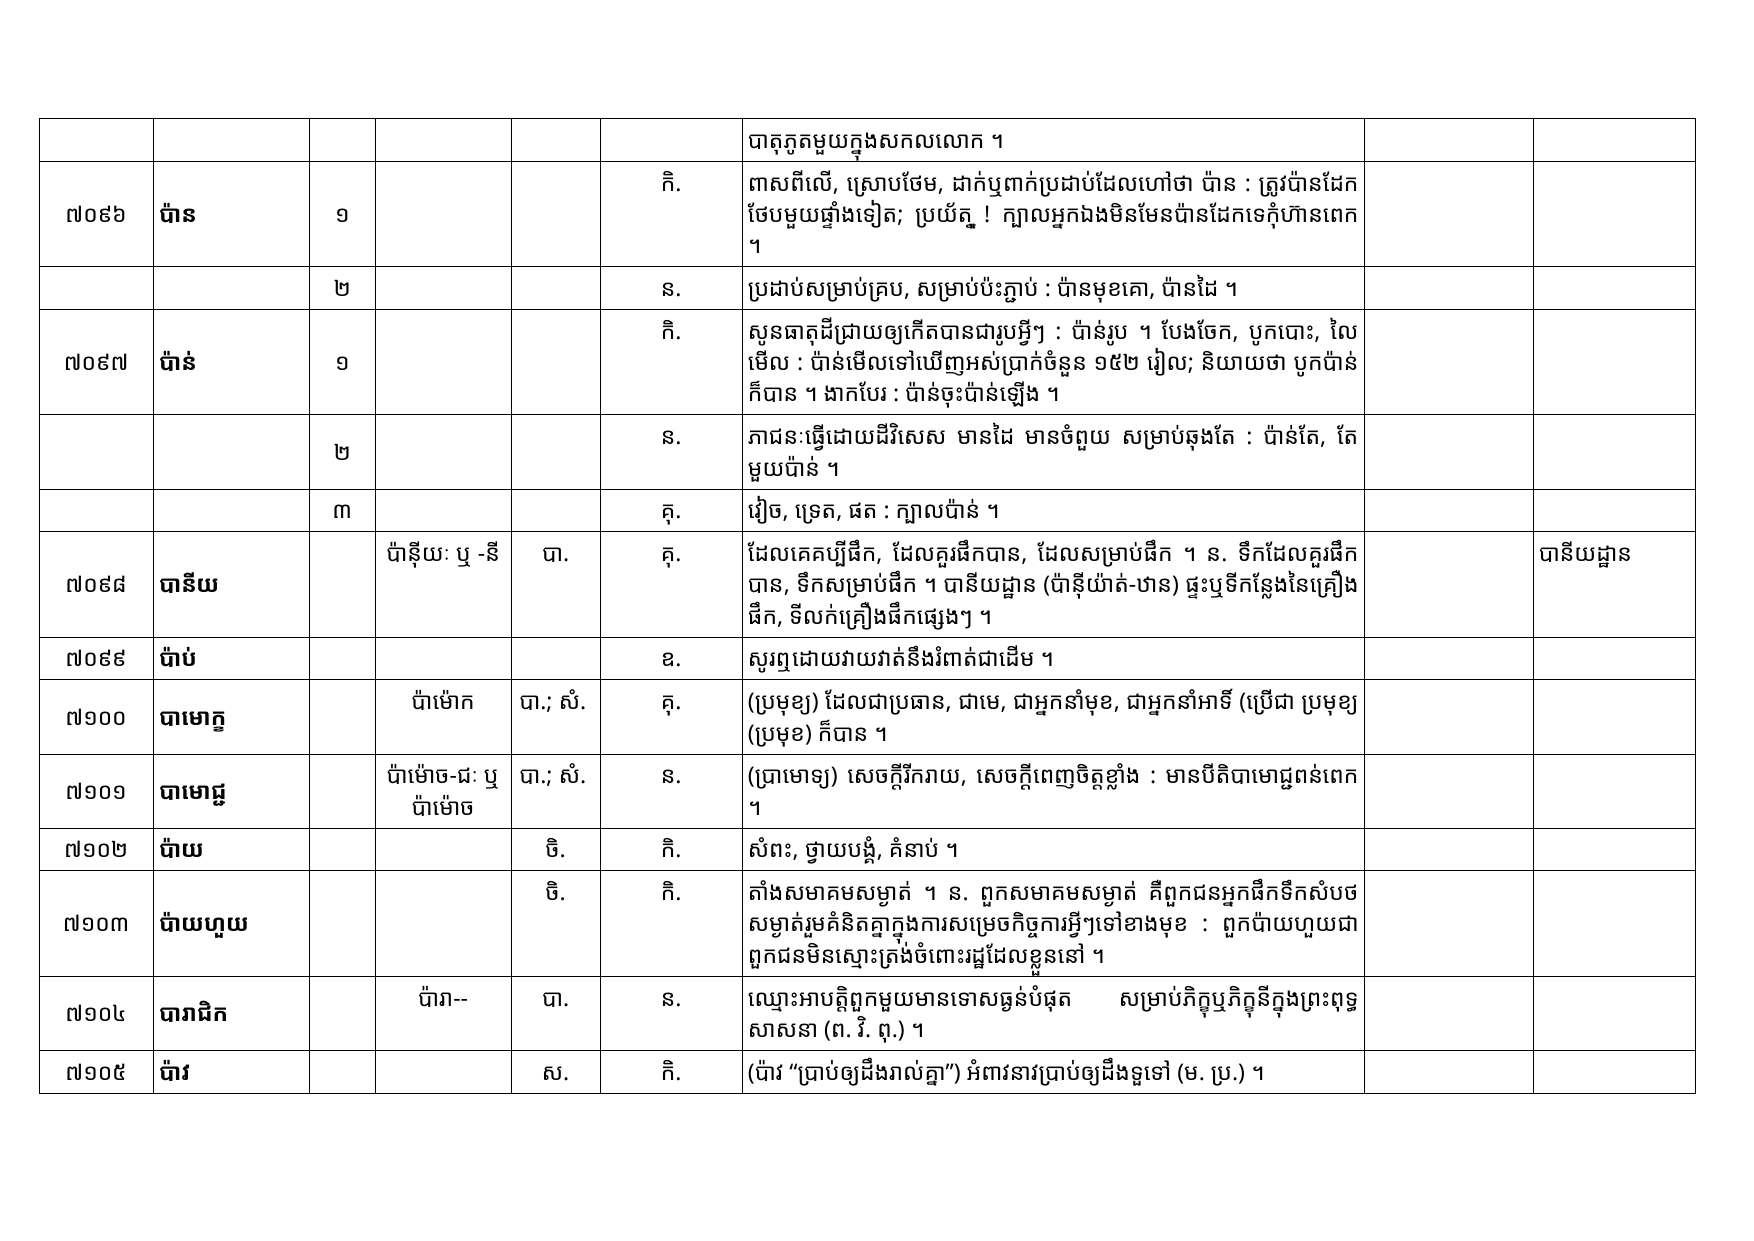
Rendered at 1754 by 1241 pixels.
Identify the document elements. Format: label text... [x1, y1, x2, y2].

table_cell ប៉ាម៉ោក [376, 680, 511, 753]
table_cell ៧១០៣ [40, 871, 153, 976]
table_cell [512, 162, 600, 266]
table_cell ន. [601, 267, 742, 309]
table_cell ៧១០៥ [40, 1051, 153, 1092]
table_cell [310, 638, 375, 679]
table_cell ៧១០០ [40, 680, 153, 753]
table_cell ប៉ាម៉ោច-ជៈ ឬ ប៉ាម៉ោច [376, 755, 511, 827]
table_cell បាមោជ្ជ [154, 755, 309, 827]
table_cell [1534, 1051, 1695, 1092]
table_cell ២ [310, 267, 375, 309]
table_cell សូន​ធាតុ​ដី​ជ្រាយ​ឲ្យ​កើត​បាន​ជា​រូប​អ្វី​ៗ : ប៉ាន់​រូប ។ បែង​ចែក, បូក​បោះ, លៃ​មើល : ប៉ាន់​មើល​ទៅ​ឃើញ​អស់​ប្រាក់​ចំនួន ១៥២ រៀល; និយាយ​ថា បូក​ប៉ាន់ ក៏​បាន ។ ងាក​បែរ : ប៉ាន់​ចុះ​ប៉ាន់​ឡើង ។ [743, 310, 1364, 414]
table_cell [376, 871, 511, 976]
table_cell [512, 119, 600, 161]
table_cell ន. [601, 755, 742, 827]
table_cell [1534, 119, 1695, 161]
table_cell [1365, 119, 1533, 161]
table_cell [310, 119, 375, 161]
table_cell ១ [310, 310, 375, 414]
table_cell [1365, 1051, 1533, 1092]
table_cell បារាជិក [154, 977, 309, 1050]
table_cell [1534, 755, 1695, 827]
table_cell បា.; សំ. [512, 680, 600, 753]
table_cell (ប៉ាវ “ប្រាប់​ឲ្យ​ដឹង​រាល់​គ្នា”) អំពាវនាវ​ប្រាប់​ឲ្យ​ដឹង​ទួទៅ (ម. ប្រ.) ។ [743, 1051, 1364, 1092]
table_cell [310, 680, 375, 753]
table_cell [40, 267, 153, 309]
table_cell តាំង​សមាគម​សម្ងាត់ ។ ន. ពួក​សមាគម​សម្ងាត់ គឺ​ពួក​ជន​អ្នក​ផឹក​ទឹក​សំបថ​សម្ងាត់​រួម​គំនិត​គ្នា​ក្នុង​ការ​សម្រេច​កិច្ចការ​អ្វី​ៗ​ទៅ​ខាង​មុខ : ពួក​ប៉ាយហួយ​ជា​ពួក​ជន​មិន​ស្មោះ​ត្រង់​ចំពោះ​រដ្ឋ​ដែល​ខ្លួន​នៅ ។ [743, 871, 1364, 976]
table_cell [1534, 638, 1695, 679]
table_cell [376, 829, 511, 870]
table_cell ៧១០១ [40, 755, 153, 827]
table_cell [1365, 267, 1533, 309]
table_cell ១ [310, 162, 375, 266]
table_cell ៣ [310, 490, 375, 531]
table_cell [154, 267, 309, 309]
table_cell ៧០៩៦ [40, 162, 153, 266]
table_cell [376, 267, 511, 309]
table_cell កិ. [601, 310, 742, 414]
table_cell [1534, 490, 1695, 531]
table_cell ន. [601, 977, 742, 1050]
table_cell បានីយដ្ឋាន [1534, 532, 1695, 637]
table_cell បានីយ [154, 532, 309, 637]
table_cell [1534, 310, 1695, 414]
table_cell [40, 490, 153, 531]
table_cell [1365, 310, 1533, 414]
table_cell [310, 829, 375, 870]
table_cell [512, 310, 600, 414]
table_cell ៧០៩៨ [40, 532, 153, 637]
table_cell [512, 490, 600, 531]
table_cell សូរ​ឮ​ដោយ​វាយ​វាត់​នឹង​រំពាត់​ជាដើម ។ [743, 638, 1364, 679]
table_cell បា. [512, 532, 600, 637]
table_cell ៧០៩៧ [40, 310, 153, 414]
table_cell សំពះ, ថ្វាយ​បង្គំ, គំនាប់ ។ [743, 829, 1364, 870]
table_cell កិ. [601, 829, 742, 870]
table_cell [1534, 415, 1695, 488]
table_cell [310, 755, 375, 827]
table_cell ស. [512, 1051, 600, 1092]
table_cell [376, 490, 511, 531]
table_cell [512, 638, 600, 679]
table_cell [376, 638, 511, 679]
table_cell [376, 415, 511, 488]
table_cell [1365, 871, 1533, 976]
table_cell ន. [601, 415, 742, 488]
table_cell គុ. [601, 680, 742, 753]
table_cell បា.; សំ. [512, 755, 600, 827]
table_cell [376, 310, 511, 414]
table_cell [1365, 490, 1533, 531]
table_cell គុ. [601, 532, 742, 637]
table_cell ពាស​ពី​លើ, ស្រោប​ថែម, ដាក់​ឬ​ពាក់​ប្រដាប់​ដែល​ហៅ​ថា ប៉ាន : ត្រូវ​ប៉ាន​ដែក​ថែប​មួយ​ផ្ទាំង​ទៀត; ប្រយ័តុ្ន ! ក្បាល​អ្នក​ឯង​មិន​មែន​ប៉ាន​ដែក​ទេ​កុំ​ហ៊ាន​ពេក ។ [743, 162, 1364, 266]
table_cell ប្រដាប់​សម្រាប់​គ្រប, សម្រាប់​ប៉ះ​ភ្ជាប់ : ប៉ាន​មុខ​គោ, ប៉ាន​ដៃ ។ [743, 267, 1364, 309]
table_cell [1534, 267, 1695, 309]
table_cell [310, 977, 375, 1050]
table_cell [310, 532, 375, 637]
table_cell [512, 415, 600, 488]
table_cell [1365, 532, 1533, 637]
table_cell [512, 267, 600, 309]
table_cell ឈ្មោះ​អាបត្តិ​ពួក​មួយ​មាន​ទោស​ធ្ងន់​បំផុត សម្រាប់​ភិក្ខុ​ឬ​ភិក្ខុនី​ក្នុង​ព្រះ​ពុទ្ធ​សាសនា (ព. វិ. ពុ.) ។ [743, 977, 1364, 1050]
table_cell (ប្រាមោទ្យ) សេចក្ដី​រីករាយ, សេចក្ដី​ពេញ​ចិត្ត​ខ្លាំង : មាន​បីតិ​បាមោជ្ជ​ពន់ពេក ។ [743, 755, 1364, 827]
table_cell [154, 490, 309, 531]
table_cell ៧១០៤ [40, 977, 153, 1050]
table_cell ឧ. [601, 638, 742, 679]
table_cell [1365, 977, 1533, 1050]
table_cell កិ. [601, 162, 742, 266]
table_cell ៧០៩៩ [40, 638, 153, 679]
table_cell [1365, 755, 1533, 827]
table_cell [1365, 415, 1533, 488]
table_cell ប៉ាប់ [154, 638, 309, 679]
table_cell ដែល​គេ​គប្បី​ផឹក, ដែល​គួរ​ផឹក​បាន, ដែល​សម្រាប់​ផឹក ។ ន. ទឹក​ដែល​គួរ​ផឹក​បាន, ទឹក​សម្រាប់​ផឹក ។ បានីយដ្ឋាន (ប៉ាន៉ីយ៉ាត់-ឋាន) ផ្ទះ​ឬ​ទី​កន្លែង​នៃ​គ្រឿង​ផឹក, ទី​លក់​គ្រឿង​ផឹក​ផ្សេង​ៗ ។ [743, 532, 1364, 637]
table_cell [310, 1051, 375, 1092]
table_cell (ប្រមុខ្យ) ដែល​ជា​ប្រធាន, ជា​មេ, ជា​អ្នក​នាំ​មុខ, ជា​អ្នក​នាំ​អាទិ៍ (ប្រើ​ជា ប្រមុខ្យ (ប្រមុខ) ក៏​បាន ។ [743, 680, 1364, 753]
table_cell [1534, 162, 1695, 266]
table_cell ៧១០២ [40, 829, 153, 870]
table_cell ២ [310, 415, 375, 488]
table_cell [1365, 680, 1533, 753]
table_cell បាតុភូត​មួយ​ក្នុង​សកល​លោក ។ [743, 119, 1364, 161]
table_cell ប៉ាយ [154, 829, 309, 870]
table_cell [40, 119, 153, 161]
table_cell បា. [512, 977, 600, 1050]
table_cell ប៉ាន៉ីយៈ ឬ -នី [376, 532, 511, 637]
table_cell ប៉ារា-- [376, 977, 511, 1050]
table_cell [1534, 680, 1695, 753]
table_cell [40, 415, 153, 488]
table_cell [1534, 871, 1695, 976]
table_cell [601, 119, 742, 161]
table_cell [376, 119, 511, 161]
table_cell ភាជនៈ​ធ្វើ​ដោយ​ដី​វិសេស មាន​ដៃ មាន​ចំពួយ សម្រាប់​ឆុង​តែ : ប៉ាន់​តែ, តែ​មួយ​ប៉ាន់ ។ [743, 415, 1364, 488]
table_cell [1365, 162, 1533, 266]
table_cell [376, 1051, 511, 1092]
table_cell [1534, 977, 1695, 1050]
table_cell [1365, 638, 1533, 679]
table_cell ចិ. [512, 871, 600, 976]
table_cell ចិ. [512, 829, 600, 870]
table_cell កិ. [601, 1051, 742, 1092]
table_cell [310, 871, 375, 976]
table_cell [1365, 829, 1533, 870]
table_cell ប៉ាន់ [154, 310, 309, 414]
table_cell [154, 415, 309, 488]
table_cell កិ. [601, 871, 742, 976]
table_cell [154, 119, 309, 161]
table_cell ប៉ាយហួយ [154, 871, 309, 976]
table_cell គុ. [601, 490, 742, 531]
table_cell វៀច, ទ្រេត, ផត : ក្បាល​ប៉ាន់ ។ [743, 490, 1364, 531]
table_cell [1534, 829, 1695, 870]
table_cell ប៉ាវ [154, 1051, 309, 1092]
table_cell បាមោក្ខ [154, 680, 309, 753]
table_cell ប៉ាន [154, 162, 309, 266]
table_cell [376, 162, 511, 266]
